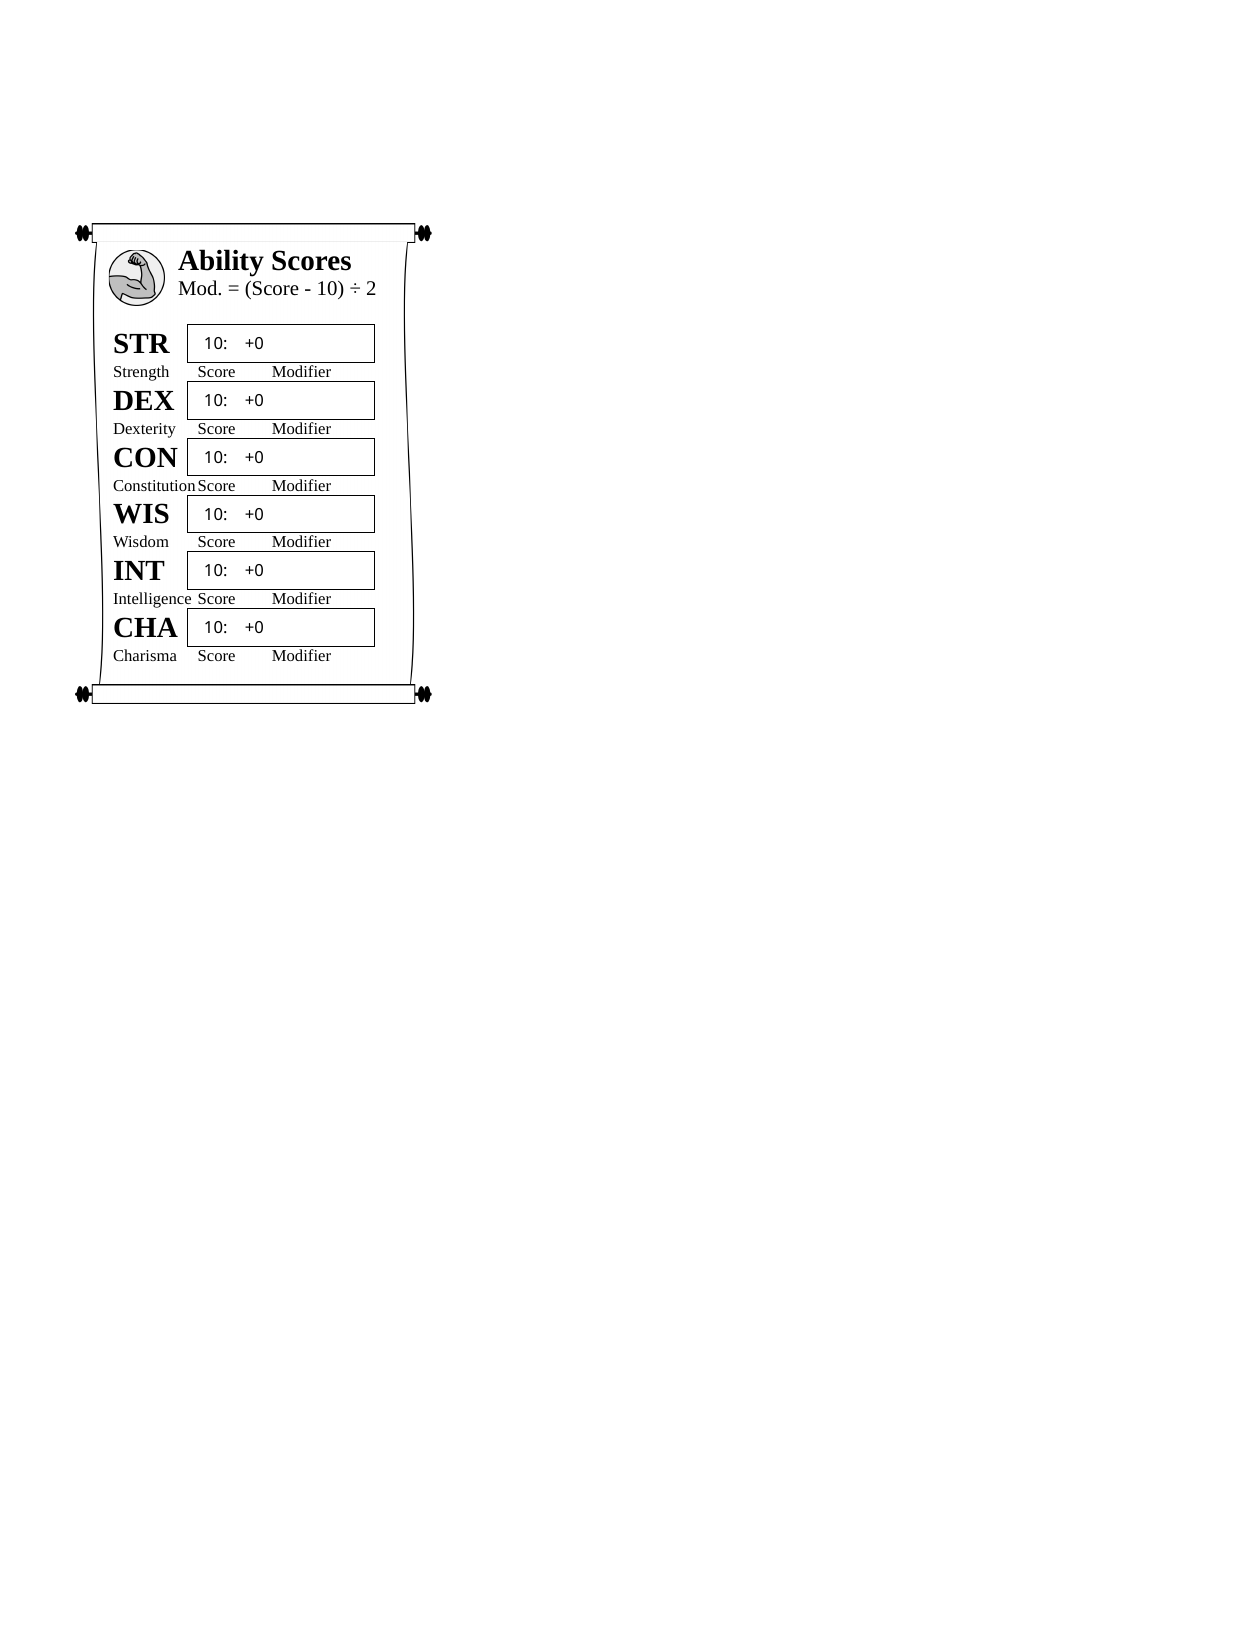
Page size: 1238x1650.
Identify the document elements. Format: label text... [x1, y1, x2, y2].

table_header [347, 109, 619, 149]
table_header [619, 109, 891, 149]
table_cell [619, 149, 891, 189]
table_header [75, 109, 347, 149]
table_cell [891, 149, 1162, 189]
table_header [75, 224, 431, 243]
table_header [891, 109, 1162, 149]
table_cell [75, 684, 431, 703]
picture [108, 250, 165, 306]
table_cell Ability Scores Mod. = (Score - 10) ÷ 2 STR Strength Score Modifier DEX Dexterity Score Modifier CON Constitution Score Modifier WIS Wisdom Score Modifier INT Intelligence Score Modifier CHA Charisma Score Modifier [75, 243, 431, 684]
table_cell [347, 149, 619, 189]
table_cell [75, 149, 347, 189]
